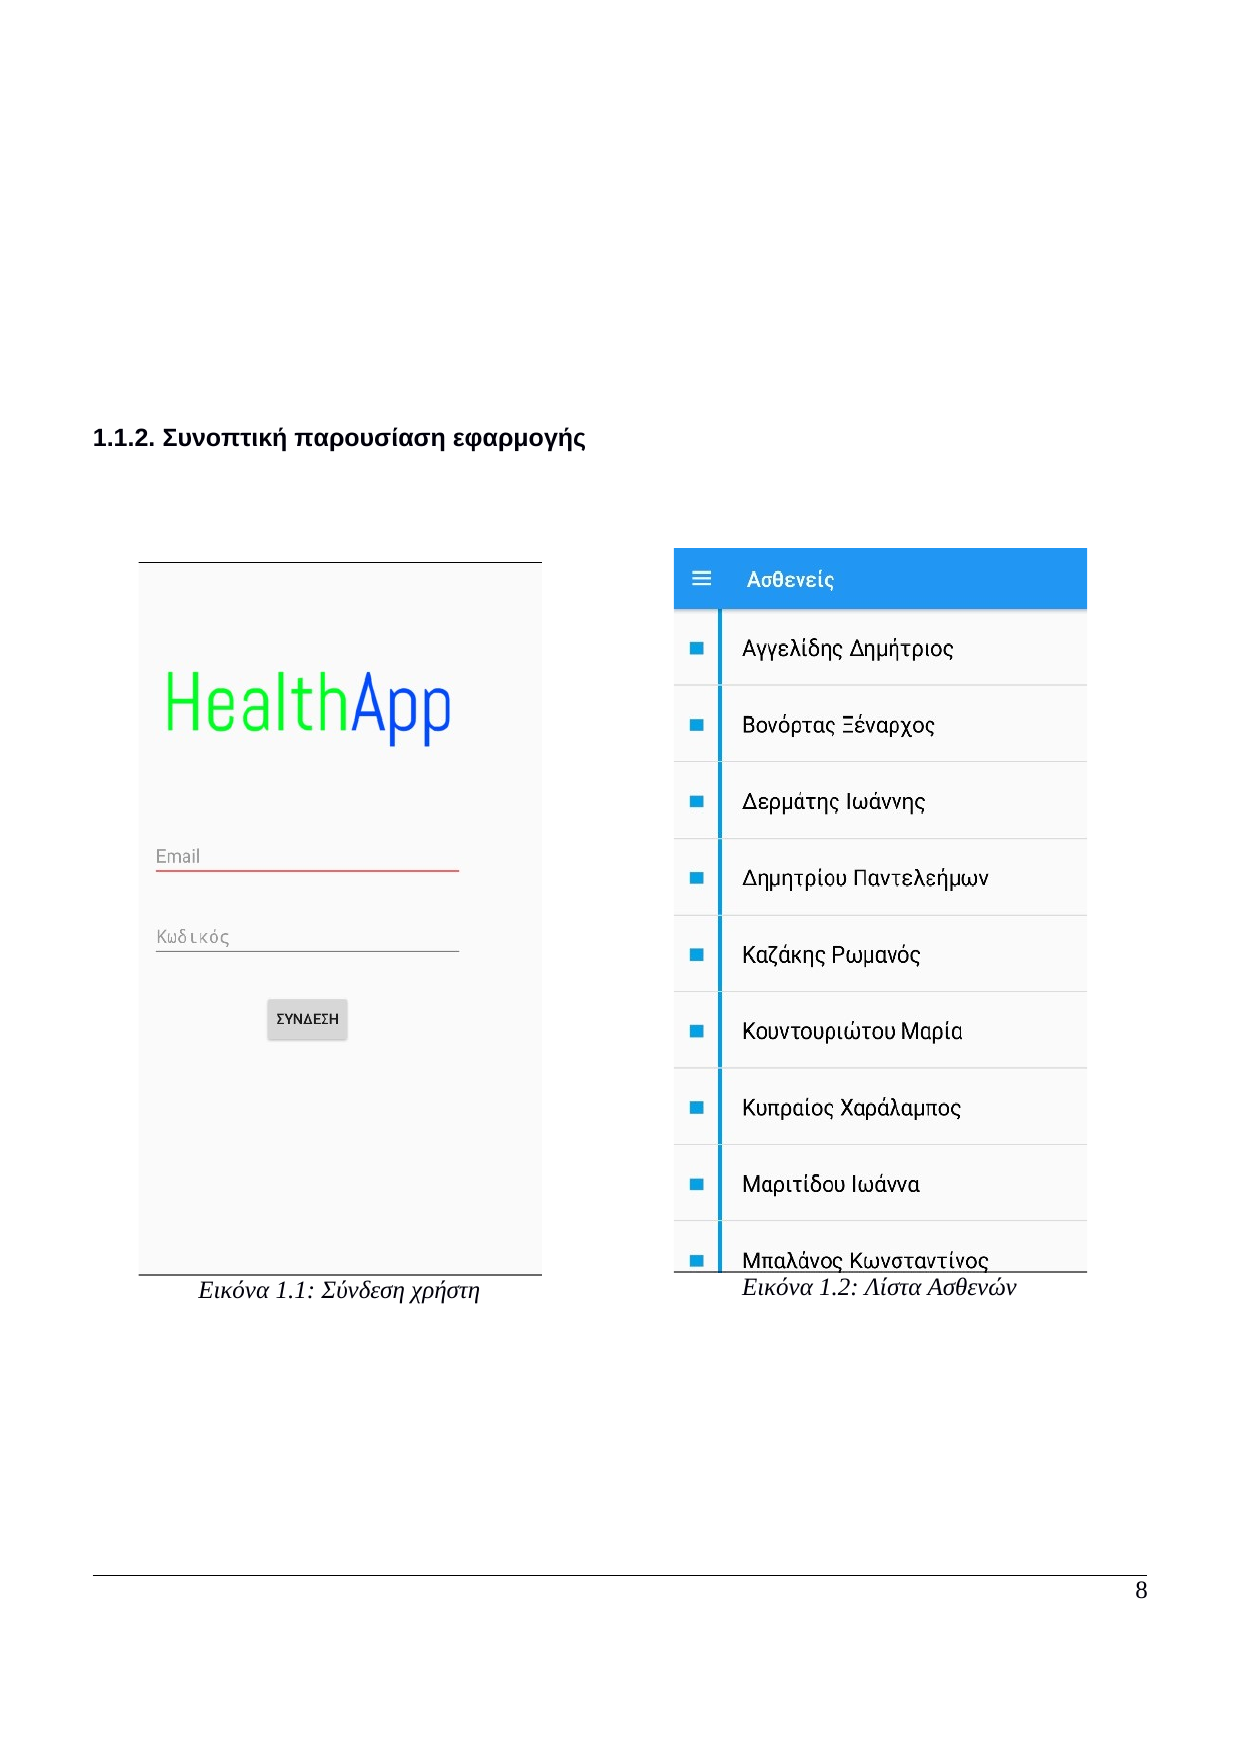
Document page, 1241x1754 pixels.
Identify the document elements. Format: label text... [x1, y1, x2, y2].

picture [138, 562, 542, 1276]
text Εικόνα 1.1: Σύνδεση χρήστη [139, 1276, 542, 1304]
text 1.1.2. Συνοπτική παρουσίαση εφαρμογής [93, 422, 1147, 451]
text Εικόνα 1.2: Λίστα Ασθενών [674, 1273, 1087, 1301]
picture [673, 548, 1088, 1273]
